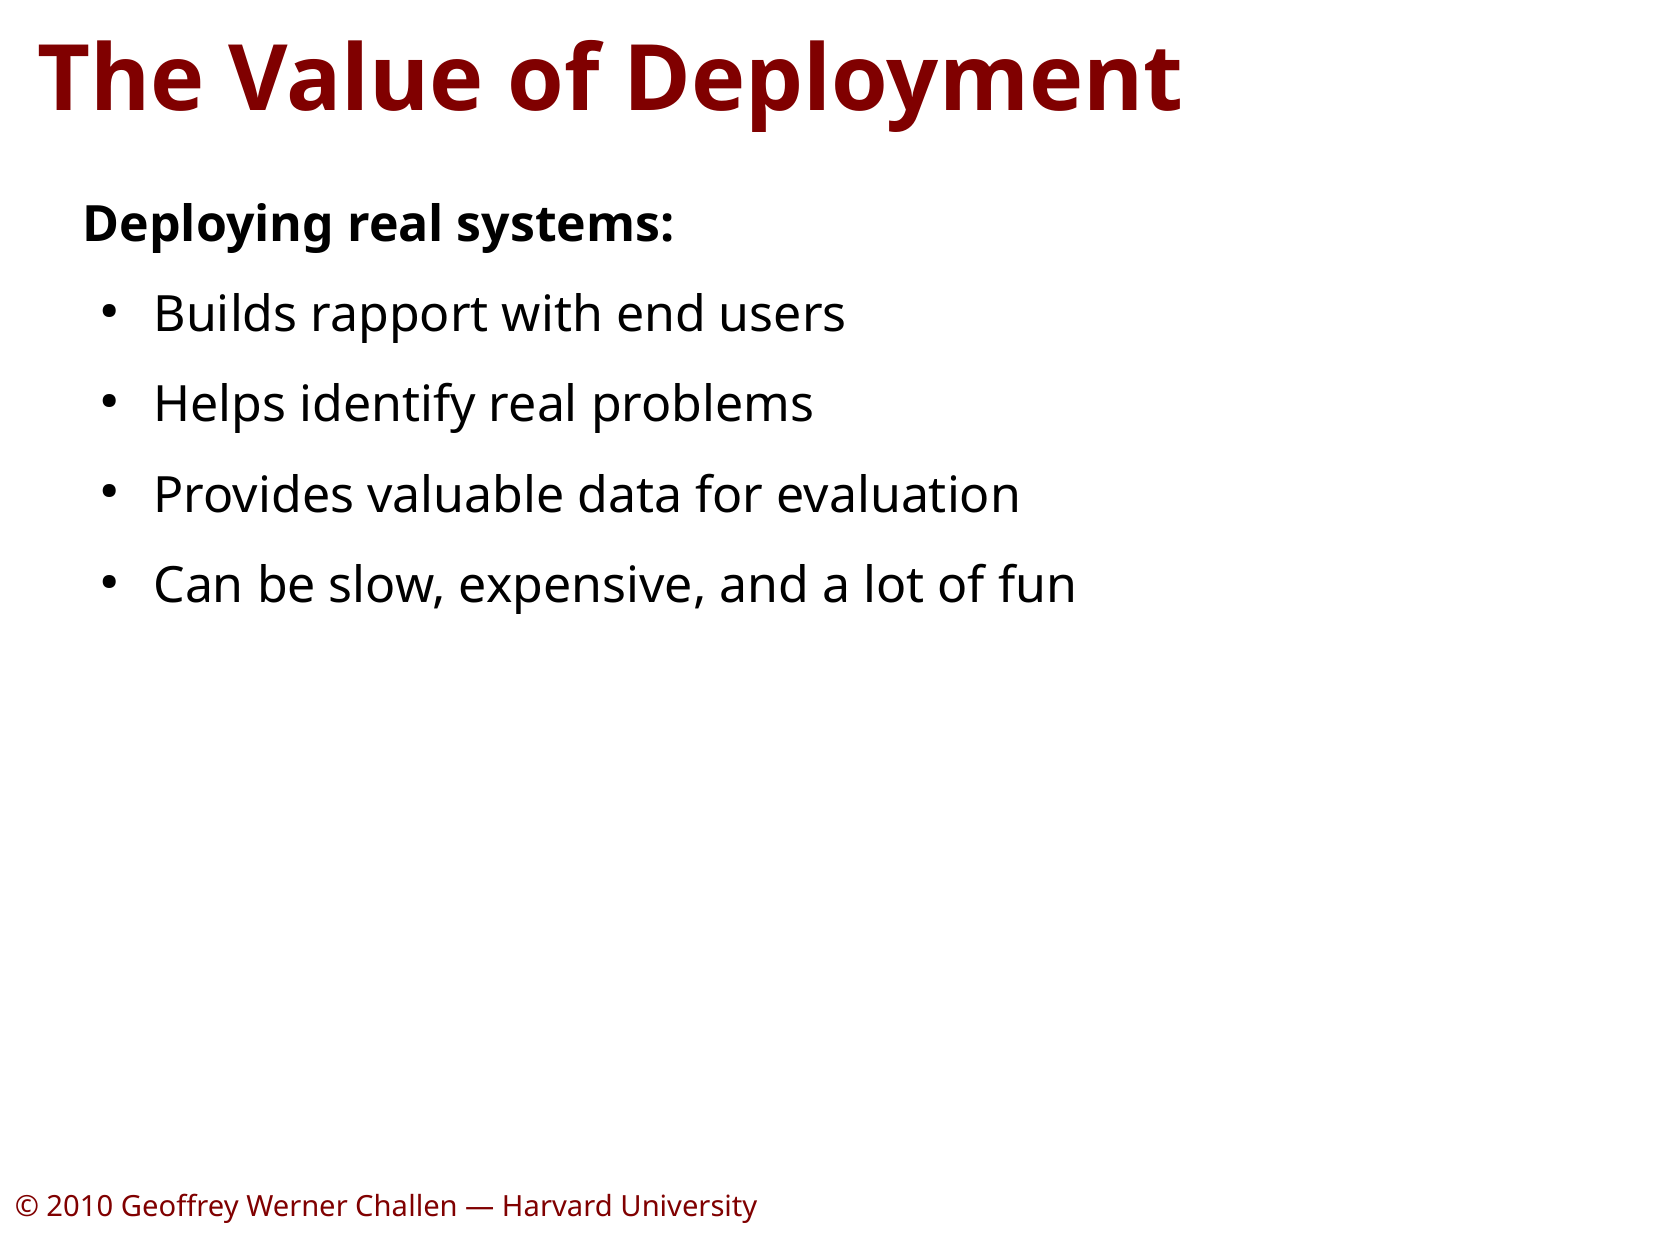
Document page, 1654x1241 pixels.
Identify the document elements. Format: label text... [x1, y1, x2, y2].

list Deploying real systems: Builds rapport with end users Helps identify real problems Provides valuable data for evaluation Can be slow, expensive, and a lot of fun [82, 187, 1571, 1111]
title The Value of Deployment [0, 0, 1654, 151]
